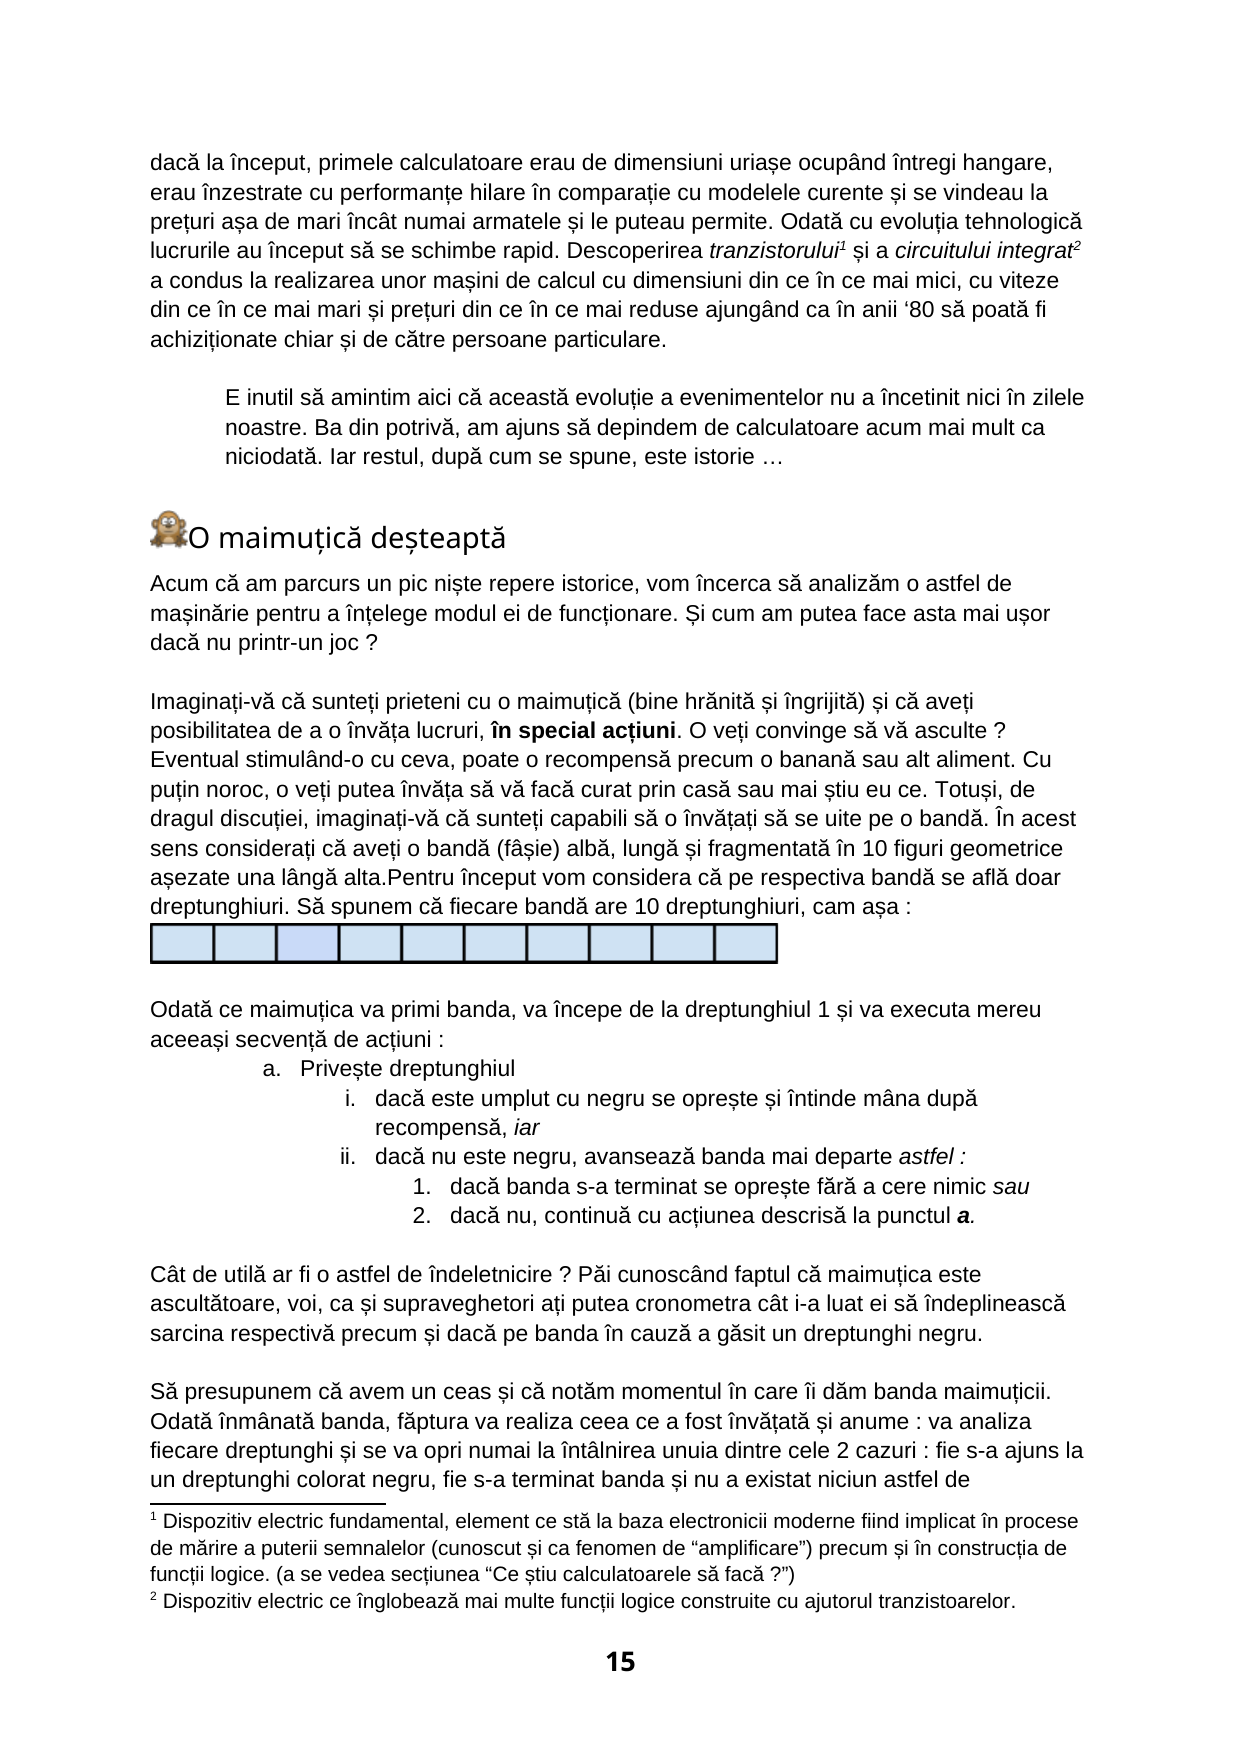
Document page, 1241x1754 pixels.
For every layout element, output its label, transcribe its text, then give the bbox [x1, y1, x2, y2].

text Dispozitiv electric fundamental, element ce stă la baza electronicii moderne fiind implicat în procese de mărire a puterii semnalelor (cunoscut și ca fenomen de “amplificare”) precum și în construcția de funcții logice. (a se vedea secțiunea “Ce știu calculatoarele să facă ?”) [150, 1510, 1091, 1586]
text Dispozitiv electric ce înglobează mai multe funcții logice construite cu ajutorul tranzistoarelor. [150, 1590, 1091, 1613]
text E inutil să amintim aici că această evoluție a evenimentelor nu a încetinit nici în zilele noastre. Ba din potrivă, am ajuns să depindem de calculatoare acum mai mult ca niciodată. Iar restul, după cum se spune, este istorie … [225, 385, 1091, 469]
picture [150, 510, 188, 549]
list dacă banda s-a terminat se oprește fără a cere nimic sau [412, 1173, 1091, 1199]
list dacă nu este negru, avansează banda mai departe astfel : [150, 1144, 1091, 1170]
list Privește dreptunghiul [262, 1056, 1091, 1082]
text Imaginați-vă că sunteți prieteni cu o maimuțică (bine hrănită și îngrijită) și că aveți posibilitatea de a o învăța lucruri, în special acțiuni. O veți convinge să vă asculte ? Eventual stimulând-o cu ceva, poate o recompensă precum o banană sau alt aliment. Cu puțin noroc, o veți putea învăța să vă facă curat prin casă sau mai știu eu ce. Totuși, de dragul discuției, imaginați-vă că sunteți capabili să o învățați să se uite pe o bandă. În acest sens considerați că aveți o bandă (fâșie) albă, lungă și fragmentată în 10 figuri geometrice așezate una lângă alta.Pentru început vom considera că pe respectiva bandă se află doar dreptunghiuri. Să spunem că fiecare bandă are 10 dreptunghiuri, cam așa : [150, 688, 1091, 920]
picture [150, 923, 779, 964]
text Cât de utilă ar fi o astfel de îndeletnicire ? Păi cunoscând faptul că maimuțica este ascultătoare, voi, ca și supraveghetori ați putea cronometra cât i-a luat ei să îndeplinească sarcina respectivă precum și dacă pe banda în cauză a găsit un dreptunghi negru. [150, 1262, 1091, 1346]
text Acum că am parcurs un pic niște repere istorice, vom încerca să analizăm o astfel de mașinărie pentru a înțelege modul ei de funcționare. Și cum am putea face asta mai ușor dacă nu printr-un joc ? [150, 571, 1091, 655]
list dacă este umplut cu negru se oprește și întinde mâna după recompensă, iar [150, 1085, 1091, 1140]
list dacă nu, continuă cu acțiunea descrisă la punctul a. [412, 1203, 1091, 1228]
text dacă la început, primele calculatoare erau de dimensiuni uriașe ocupând întregi hangare, erau înzestrate cu performanțe hilare în comparație cu modelele curente și se vindeau la prețuri așa de mari încât numai armatele și le puteau permite. Odată cu evoluția tehnologică lucrurile au început să se schimbe rapid. Descoperirea tranzistorului și a circuitului integrat a condus la realizarea unor mașini de calcul cu dimensiuni din ce în ce mai mici, cu viteze din ce în ce mai mari și prețuri din ce în ce mai reduse ajungând ca în anii ‘80 să poată fi achiziționate chiar și de către persoane particulare. [150, 150, 1091, 352]
text Odată ce maimuțica va primi banda, va începe de la dreptunghiul 1 și va executa mereu aceeași secvență de acțiuni : [150, 997, 1091, 1052]
subtitle O maimuțică deșteaptă [150, 511, 1091, 557]
text Să presupunem că avem un ceas și că notăm momentul în care îi dăm banda maimuțicii. Odată înmânată banda, făptura va realiza ceea ce a fost învățată și anume : va analiza fiecare dreptunghi și se va opri numai la întâlnirea unuia dintre cele 2 cazuri : fie s-a ajuns la un dreptunghi colorat negru, fie s-a terminat banda și nu a existat niciun astfel de [150, 1379, 1091, 1493]
